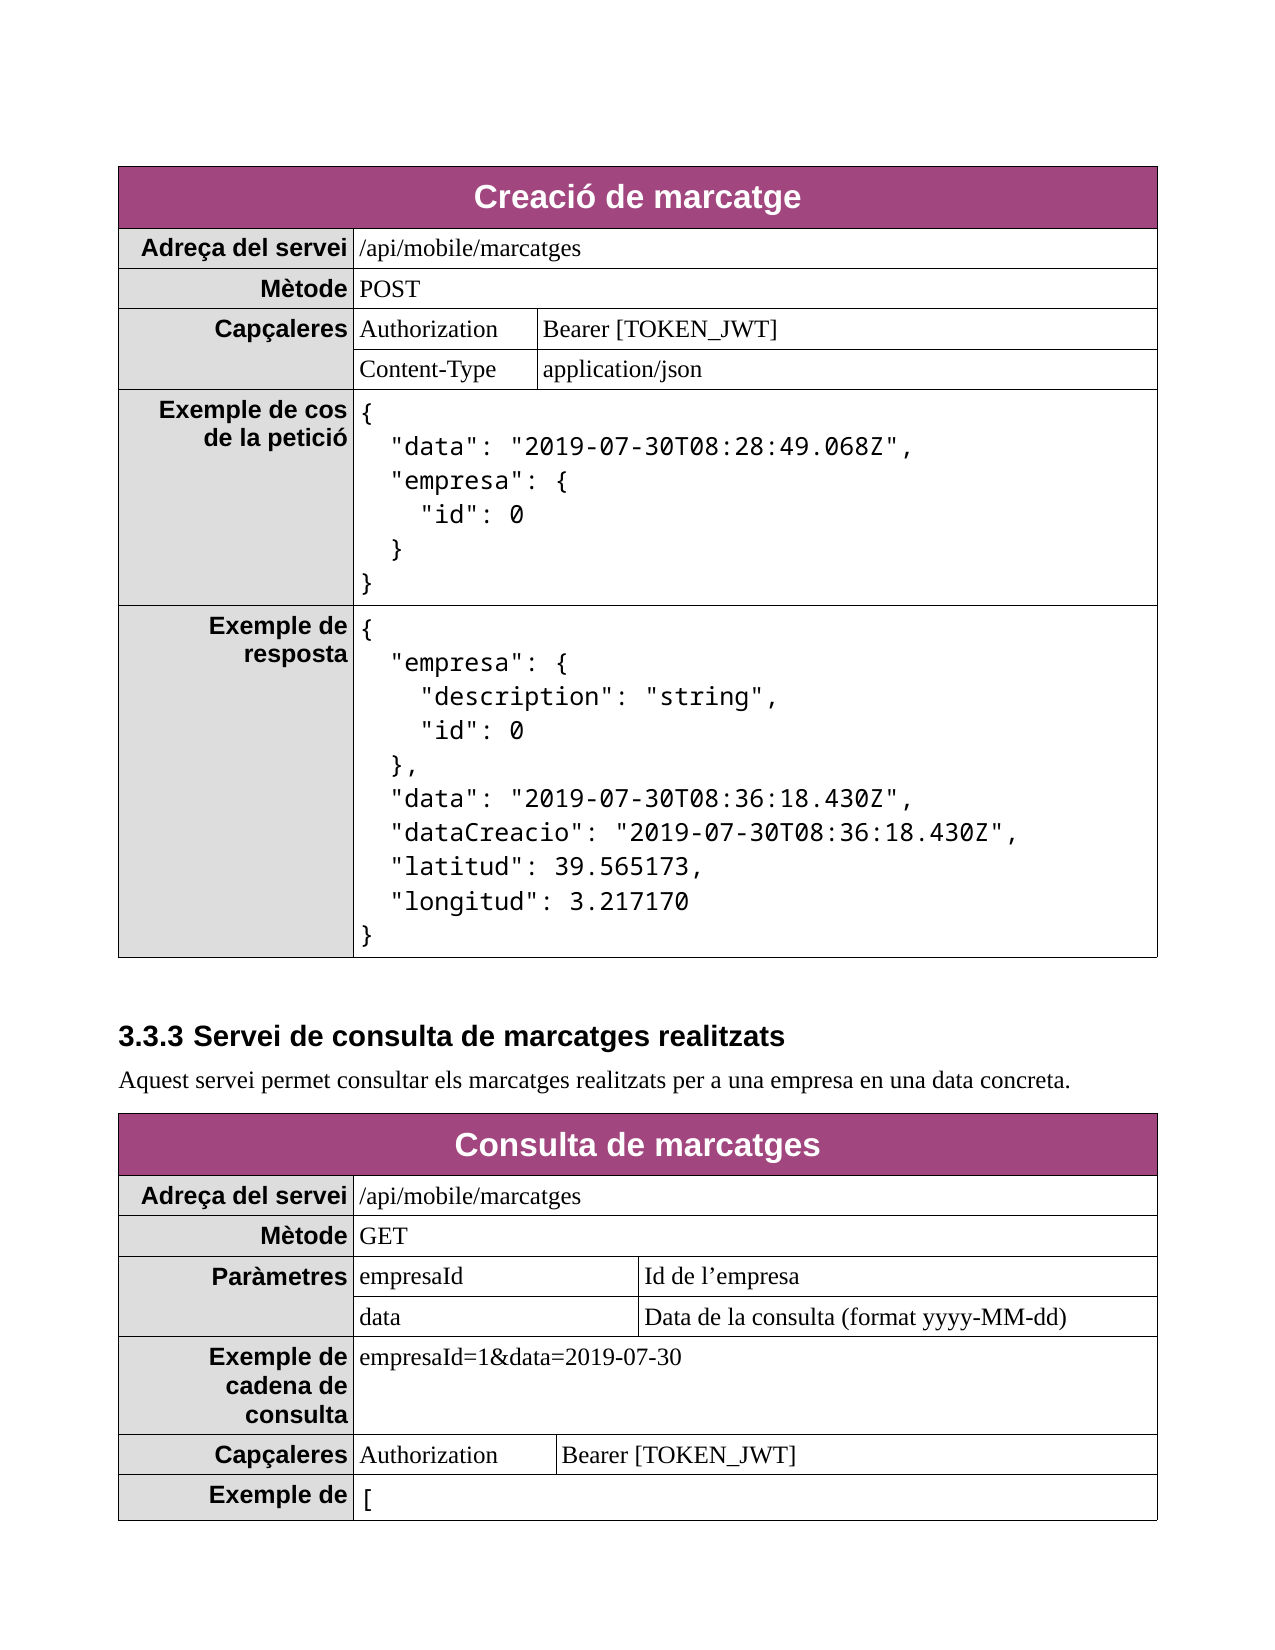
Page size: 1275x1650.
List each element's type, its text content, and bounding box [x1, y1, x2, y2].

table_cell Exemple de resposta [119, 606, 353, 957]
table_cell Adreça del servei [119, 1176, 353, 1215]
table_cell /api/mobile/marcatges [354, 229, 1157, 268]
table_cell /api/mobile/marcatges [354, 1176, 1157, 1215]
table_cell Paràmetres [119, 1257, 353, 1336]
table_cell Exemple de cos de la petició [119, 390, 353, 605]
table_cell Adreça del servei [119, 229, 353, 268]
table_header Consulta de marcatges [119, 1114, 1157, 1175]
table_cell Capçaleres [119, 309, 353, 389]
table_cell GET [354, 1216, 1157, 1256]
table_cell Exemple de cadena de consulta [119, 1337, 353, 1434]
table_cell Content-Type [354, 350, 537, 389]
table_cell [ [354, 1475, 1157, 1520]
table_cell Authorization [354, 1435, 556, 1474]
table_cell Bearer [TOKEN_JWT] [538, 309, 1157, 348]
table_cell { "data": "2019-07-30T08:28:49.068Z", "empresa": { "id": 0 } } [354, 390, 1157, 605]
subtitle Servei de consulta de marcatges realitzats [118, 1019, 1157, 1053]
table_cell application/json [538, 350, 1157, 389]
table_cell empresaId [354, 1257, 638, 1296]
table_cell { "empresa": { "description": "string", "id": 0 }, "data": "2019-07-30T08:36:18.430Z", "dataCreacio": "2019-07-30T08:36:18.430Z", "latitud": 39.565173, "longitud": 3.217170 } [354, 606, 1157, 957]
table_header Creació de marcatge [119, 167, 1157, 228]
table_cell POST [354, 269, 1157, 308]
table_cell Id de l’empresa [639, 1257, 1157, 1296]
table_cell Data de la consulta (format yyyy-MM-dd) [639, 1297, 1157, 1336]
table_cell Mètode [119, 269, 353, 308]
table_cell empresaId=1&data=2019-07-30 [354, 1337, 1157, 1434]
table_cell Exemple de [119, 1475, 353, 1520]
table_cell data [354, 1297, 638, 1336]
text Aquest servei permet consultar els marcatges realitzats per a una empresa en una data concreta. [118, 1066, 1157, 1094]
table_cell Bearer [TOKEN_JWT] [557, 1435, 1157, 1474]
table_cell Capçaleres [119, 1435, 353, 1474]
table_cell Mètode [119, 1216, 353, 1256]
table_cell Authorization [354, 309, 537, 348]
